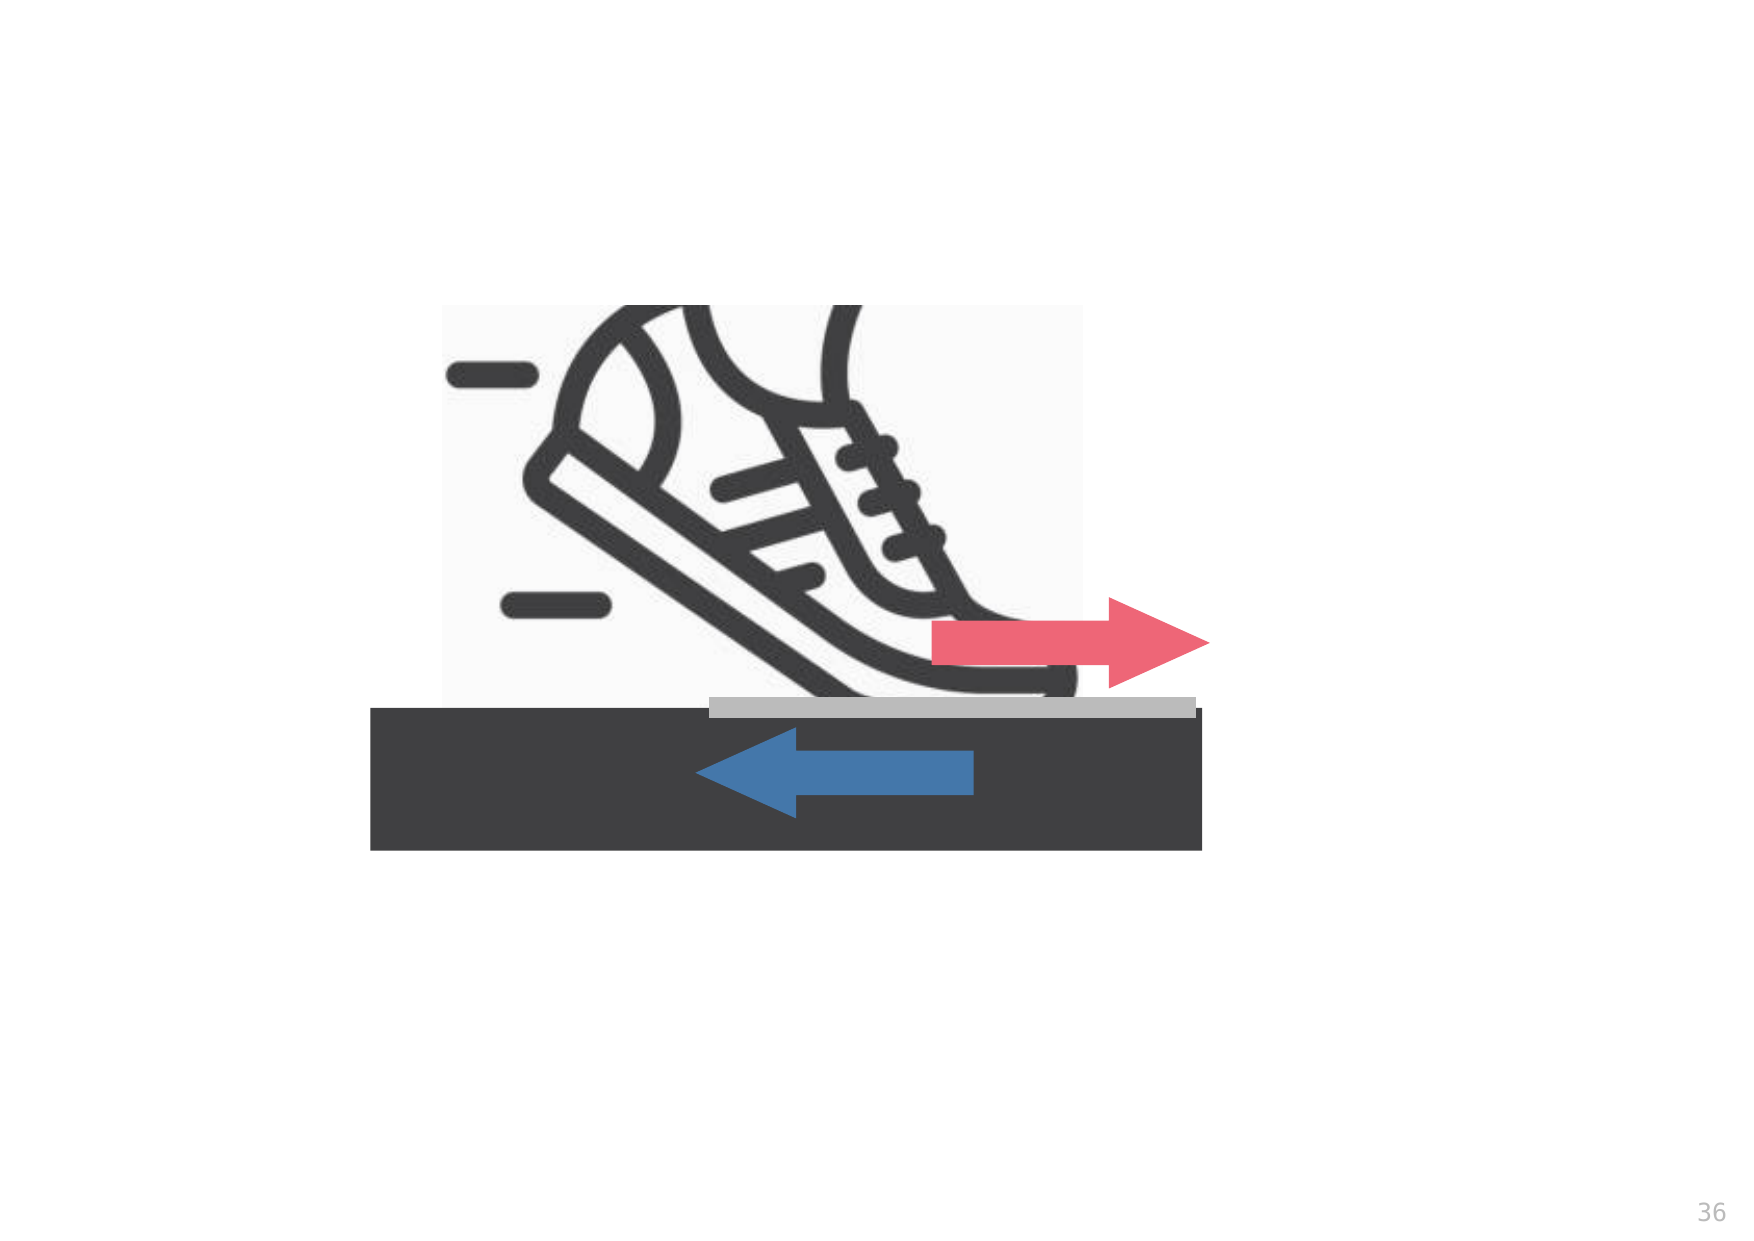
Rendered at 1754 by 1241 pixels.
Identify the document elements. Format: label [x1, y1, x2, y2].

text_box [370, 707, 1203, 851]
text_box [931, 597, 1210, 689]
picture [442, 305, 1083, 707]
